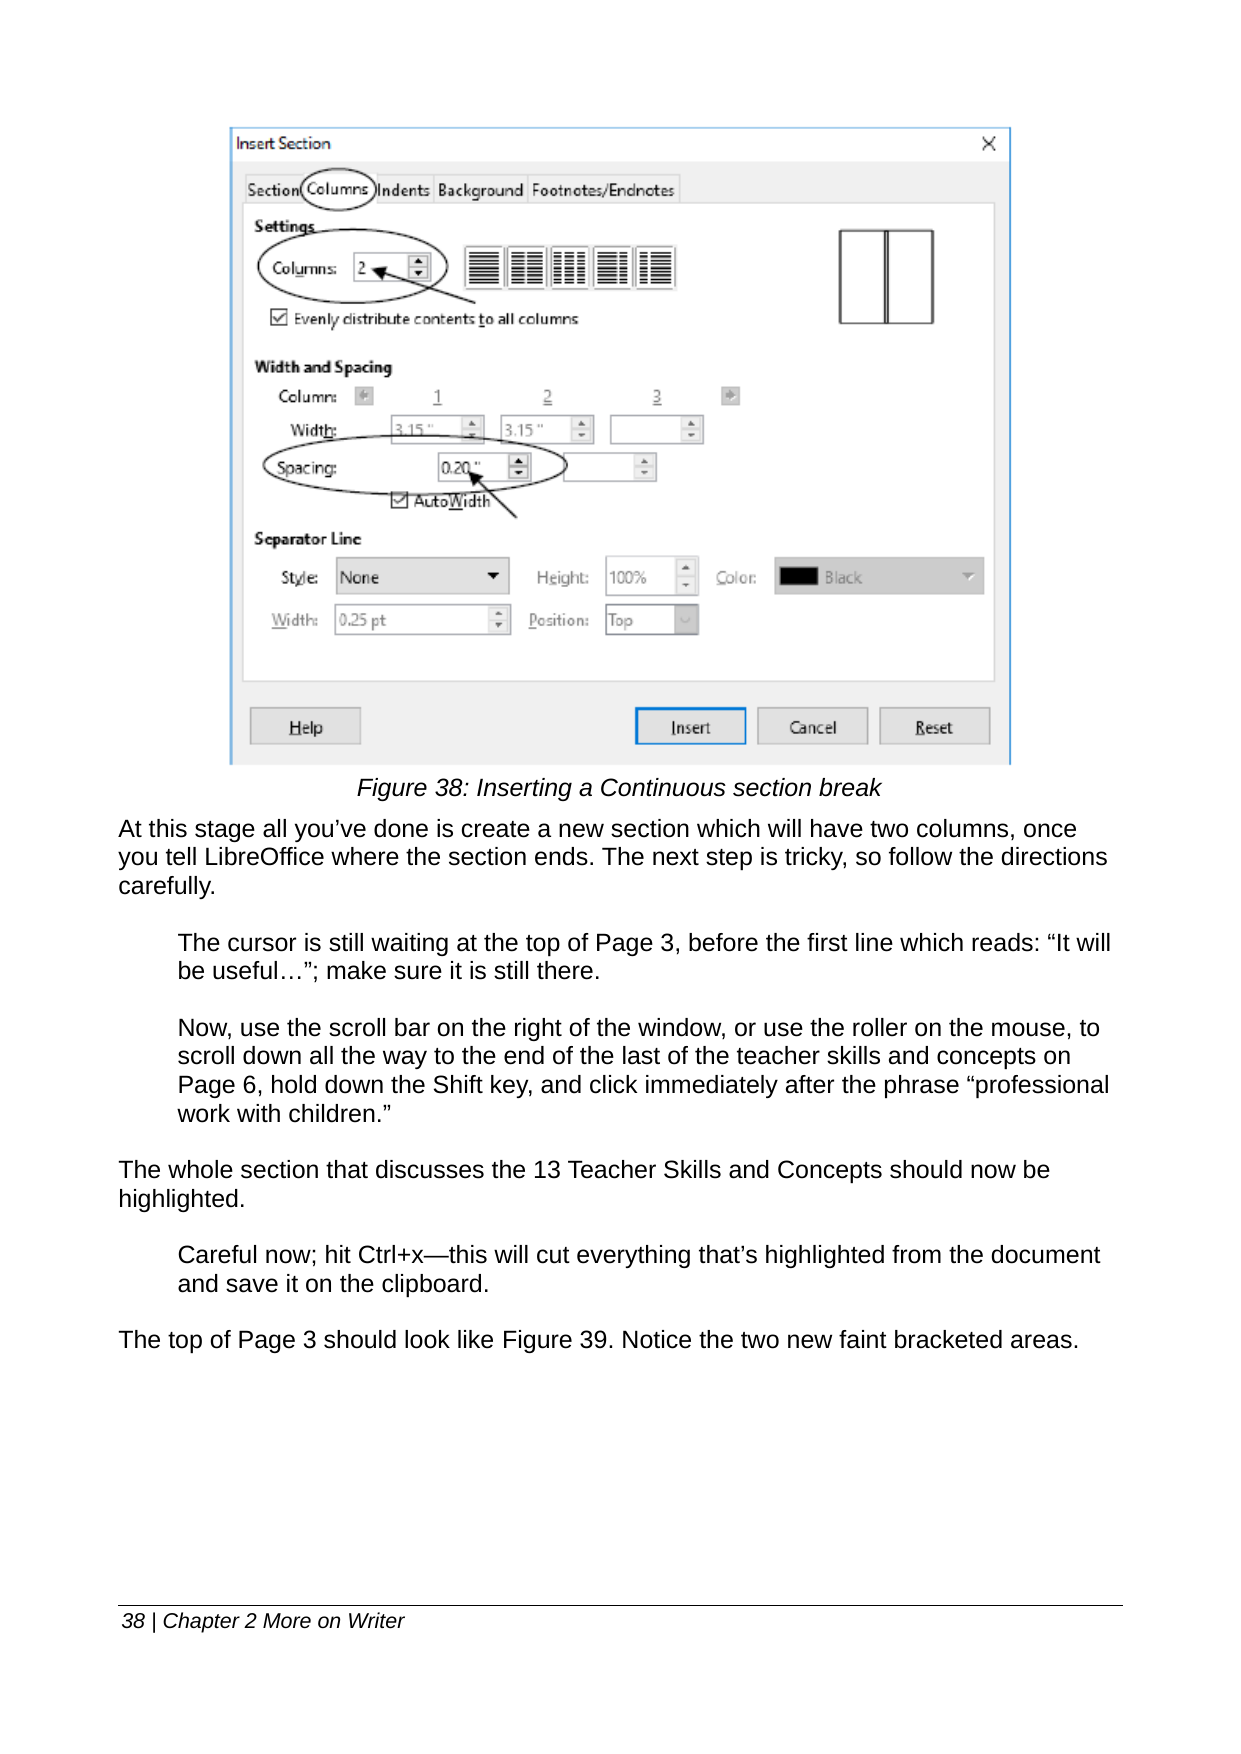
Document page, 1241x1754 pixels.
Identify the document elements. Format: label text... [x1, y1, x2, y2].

text Careful now; hit Ctrl+x—this will cut everything that’s highlighted from the document and save it on the clipboard. [177, 1240, 1123, 1298]
text The top of Page 3 should look like Figure 39. Notice the two new faint bracketed areas. [118, 1325, 1123, 1354]
text The cursor is still waiting at the top of Page 3, before the first line which reads: “It will be useful…”; make sure it is still there. [177, 927, 1123, 985]
picture [222, 118, 1019, 773]
text Now, use the scroll bar on the right of the window, or use the roller on the mouse, to scroll down all the way to the end of the last of the teacher skills and concepts on Page 6, hold down the Shift key, and click immediately after the phrase “professional work with children.” [177, 1013, 1123, 1128]
text Figure 38: Inserting a Continuous section break [223, 773, 1018, 802]
text The whole section that discusses the 13 Teacher Skills and Concepts should now be highlighted. [118, 1155, 1123, 1213]
text At this stage all you’ve done is create a new section which will have two columns, once you tell LibreOffice where the section ends. The next step is tricky, so follow the directions carefully. [118, 814, 1123, 900]
